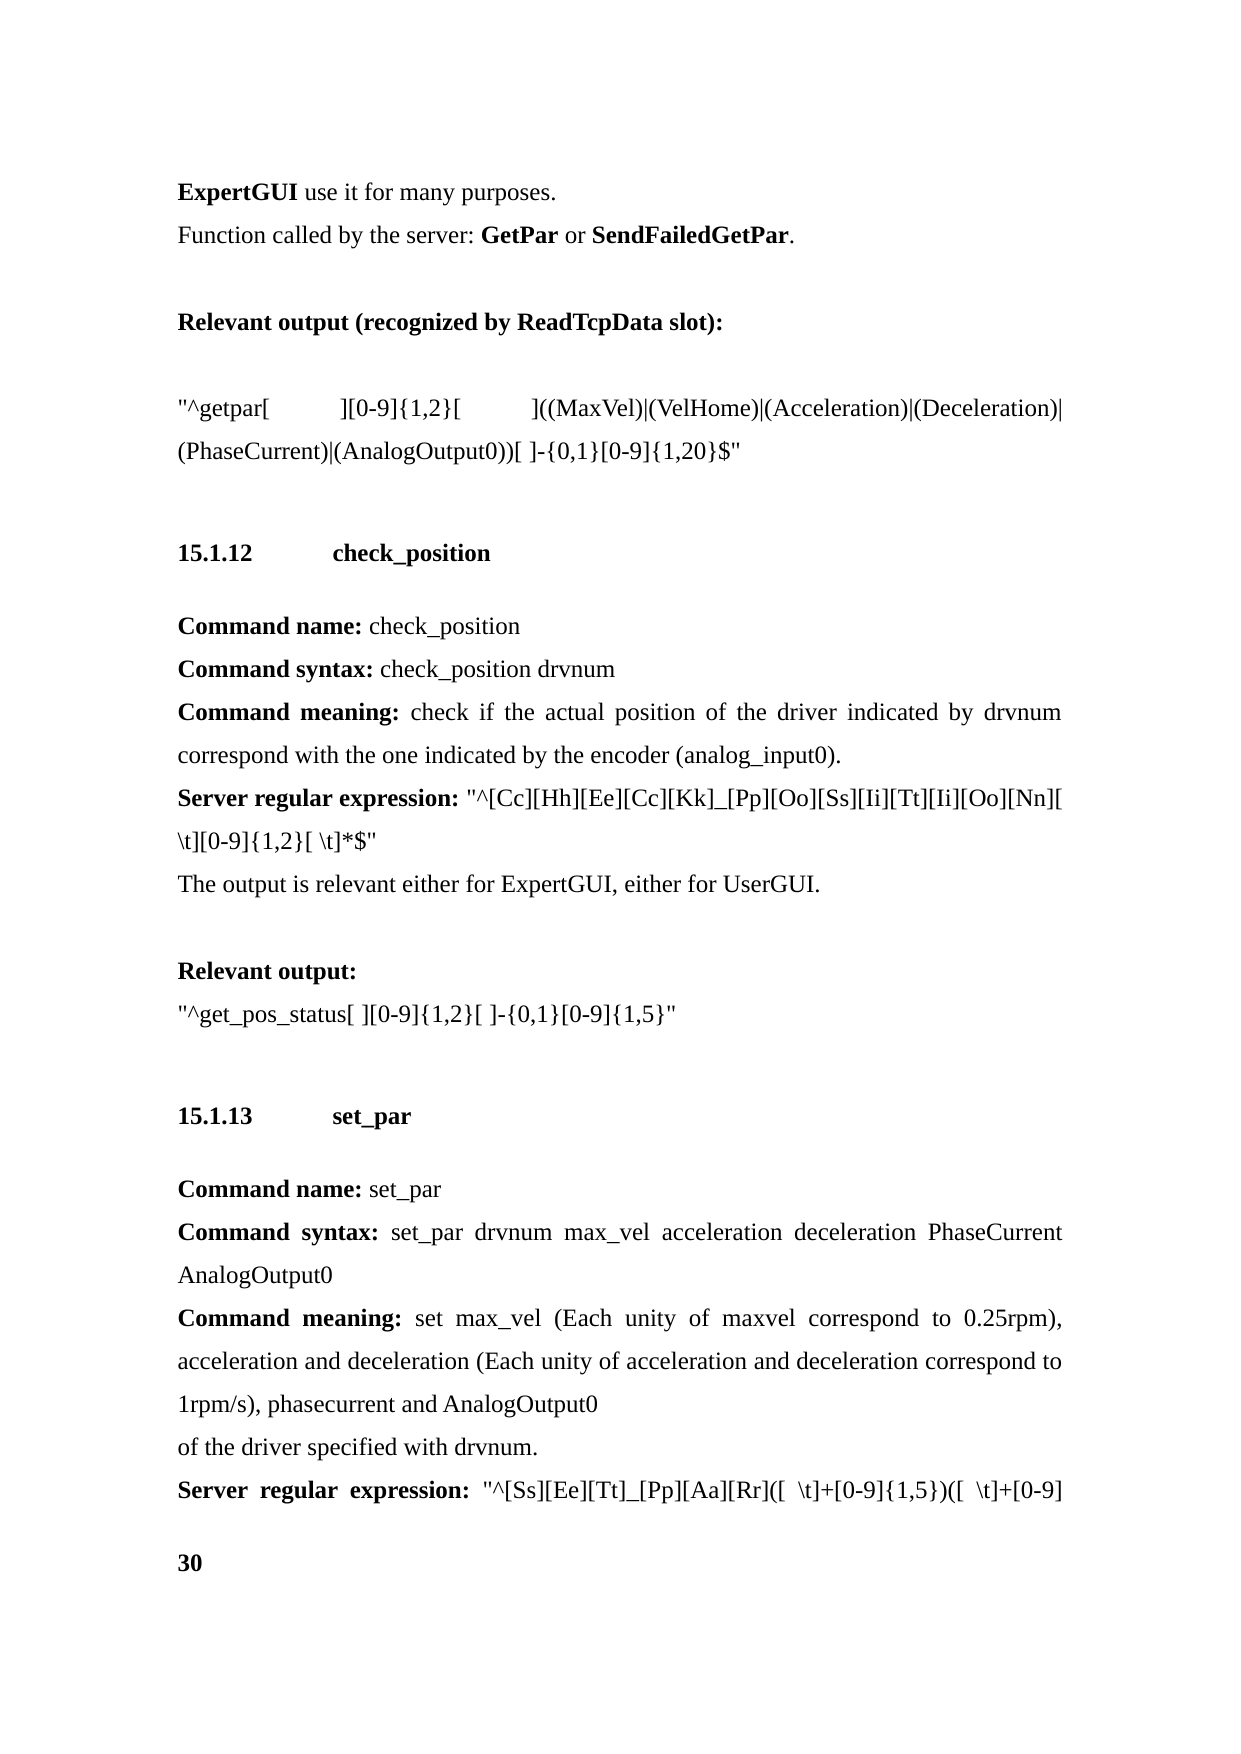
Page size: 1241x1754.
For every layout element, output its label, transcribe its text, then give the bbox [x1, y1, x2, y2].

text Relevant output: [177, 956, 1063, 984]
text "^getpar[ ][0-9]{1,2}[ ]((MaxVel)|(VelHome)|(Acceleration)|(Deceleration)|(PhaseCurrent)|(AnalogOutput0))[ ]-{0,1}[0-9]{1,20}$" [177, 393, 1063, 465]
text Command name: set_par [177, 1174, 1063, 1202]
subtitle check_position [177, 538, 1063, 567]
text Function called by the server: GetPar or SendFailedGetPar. [177, 220, 1063, 249]
text ExpertGUI use it for many purposes. [177, 177, 1063, 206]
text "^get_pos_status[ ][0-9]{1,2}[ ]-{0,1}[0-9]{1,5}" [177, 999, 1063, 1028]
text Command meaning: set max_vel (Each unity of maxvel correspond to 0.25rpm), acceleration and deceleration (Each unity of acceleration and deceleration correspond to 1rpm/s), phasecurrent and AnalogOutput0 [177, 1303, 1063, 1418]
text Server regular expression: "^[Ss][Ee][Tt]_[Pp][Aa][Rr]([ \t]+[0-9]{1,5})([ \t]+[0-9] [177, 1476, 1063, 1504]
subtitle set_par [177, 1101, 1063, 1130]
text of the driver specified with drvnum. [177, 1432, 1063, 1461]
text Command syntax: set_par drvnum max_vel acceleration deceleration PhaseCurrent AnalogOutput0 [177, 1217, 1063, 1289]
text The output is relevant either for ExpertGUI, either for UserGUI. [177, 869, 1063, 898]
text Command meaning: check if the actual position of the driver indicated by drvnum correspond with the one indicated by the encoder (analog_input0). [177, 697, 1063, 769]
text Server regular expression: "^[Cc][Hh][Ee][Cc][Kk]_[Pp][Oo][Ss][Ii][Tt][Ii][Oo][Nn][ \t][0-9]{1,2}[ \t]*$" [177, 783, 1063, 855]
text Command name: check_position [177, 611, 1063, 639]
text Command syntax: check_position drvnum [177, 654, 1063, 683]
text Relevant output (recognized by ReadTcpData slot): [177, 307, 1063, 335]
